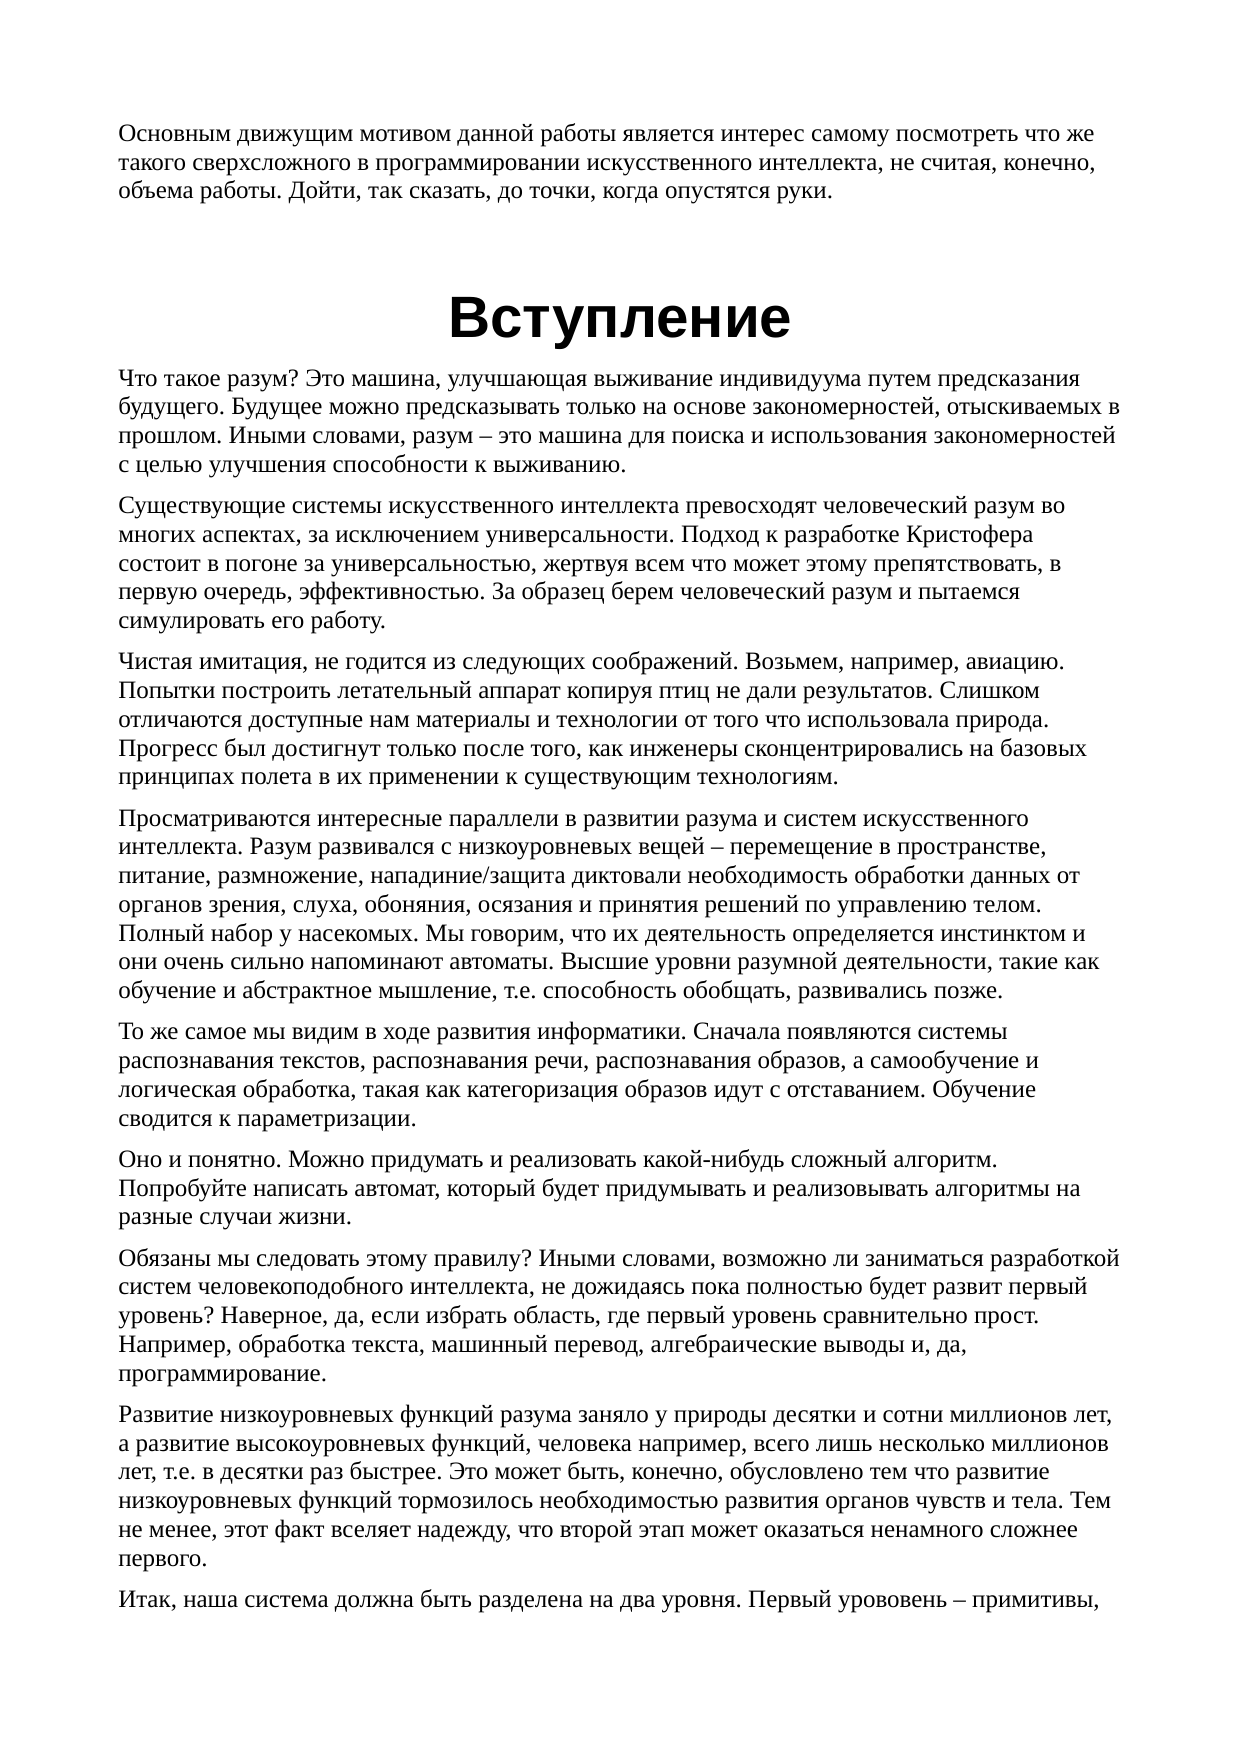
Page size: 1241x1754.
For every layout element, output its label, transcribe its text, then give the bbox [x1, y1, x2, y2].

text Чистая имитация, не годится из следующих соображений. Возьмем, например, авиацию. Попытки построить летательный аппарат копируя птиц не дали результатов. Слишком отличаются доступные нам материалы и технологии от того что использовала природа. Прогресс был достигнут только после того, как инженеры сконцентрировались на базовых принципах полета в их применении к существующим технологиям. [118, 646, 1122, 790]
title Вступление [118, 283, 1122, 350]
text То же самое мы видим в ходе развития информатики. Сначала появляются системы распознавания текстов, распознавания речи, распознавания образов, а самообучение и логическая обработка, такая как категоризация образов идут с отставанием. Обучение сводится к параметризации. [118, 1016, 1122, 1131]
text Основным движущим мотивом данной работы является интерес самому посмотреть что же такого сверхсложного в программировании искусственного интеллекта, не считая, конечно, объема работы. Дойти, так сказать, до точки, когда опустятся руки. [118, 118, 1122, 204]
text Развитие низкоуровневых функций разума заняло у природы десятки и сотни миллионов лет, а развитие высокоуровневых функций, человека например, всего лишь несколько миллионов лет, т.е. в десятки раз быстрее. Это может быть, конечно, обусловлено тем что развитие низкоуровневых функций тормозилось необходимостью развития органов чувств и тела. Тем не менее, этот факт вселяет надежду, что второй этап может оказаться ненамного сложнее первого. [118, 1399, 1122, 1571]
text Существующие системы искусственного интеллекта превосходят человеческий разум во многих аспектах, за исключением универсальности. Подход к разработке Кристофера состоит в погоне за универсальностью, жертвуя всем что может этому препятствовать, в первую очередь, эффективностью. За образец берем человеческий разум и пытаемся симулировать его работу. [118, 490, 1122, 634]
text Оно и понятно. Можно придумать и реализовать какой-нибудь сложный алгоритм. Попробуйте написать автомат, который будет придумывать и реализовывать алгоритмы на разные случаи жизни. [118, 1144, 1122, 1230]
text Обязаны мы следовать этому правилу? Иными словами, возможно ли заниматься разработкой систем человекоподобного интеллекта, не дожидаясь пока полностью будет развит первый уровень? Наверное, да, если избрать область, где первый уровень сравнительно прост. Например, обработка текста, машинный перевод, алгебраические выводы и, да, программирование. [118, 1243, 1122, 1386]
text Итак, наша система должна быть разделена на два уровня. Первый урововень – примитивы, [118, 1584, 1122, 1613]
text Что такое разум? Это машина, улучшающая выживание индивидуума путем предсказания будущего. Будущее можно предсказывать только на основе закономерностей, отыскиваемых в прошлом. Иными словами, разум – это машина для поиска и использования закономерностей с целью улучшения способности к выживанию. [118, 363, 1122, 478]
text Просматриваются интересные параллели в развитии разума и систем искусственного интеллекта. Разум развивался с низкоуровневых вещей – перемещение в пространстве, питание, размножение, нападиние/защита диктовали необходимость обработки данных от органов зрения, слуха, обоняния, осязания и принятия решений по управлению телом. Полный набор у насекомых. Мы говорим, что их деятельность определяется инстинктом и они очень сильно напоминают автоматы. Высшие уровни разумной деятельности, такие как обучение и абстрактное мышление, т.е. способность обобщать, развивались позже. [118, 803, 1122, 1004]
